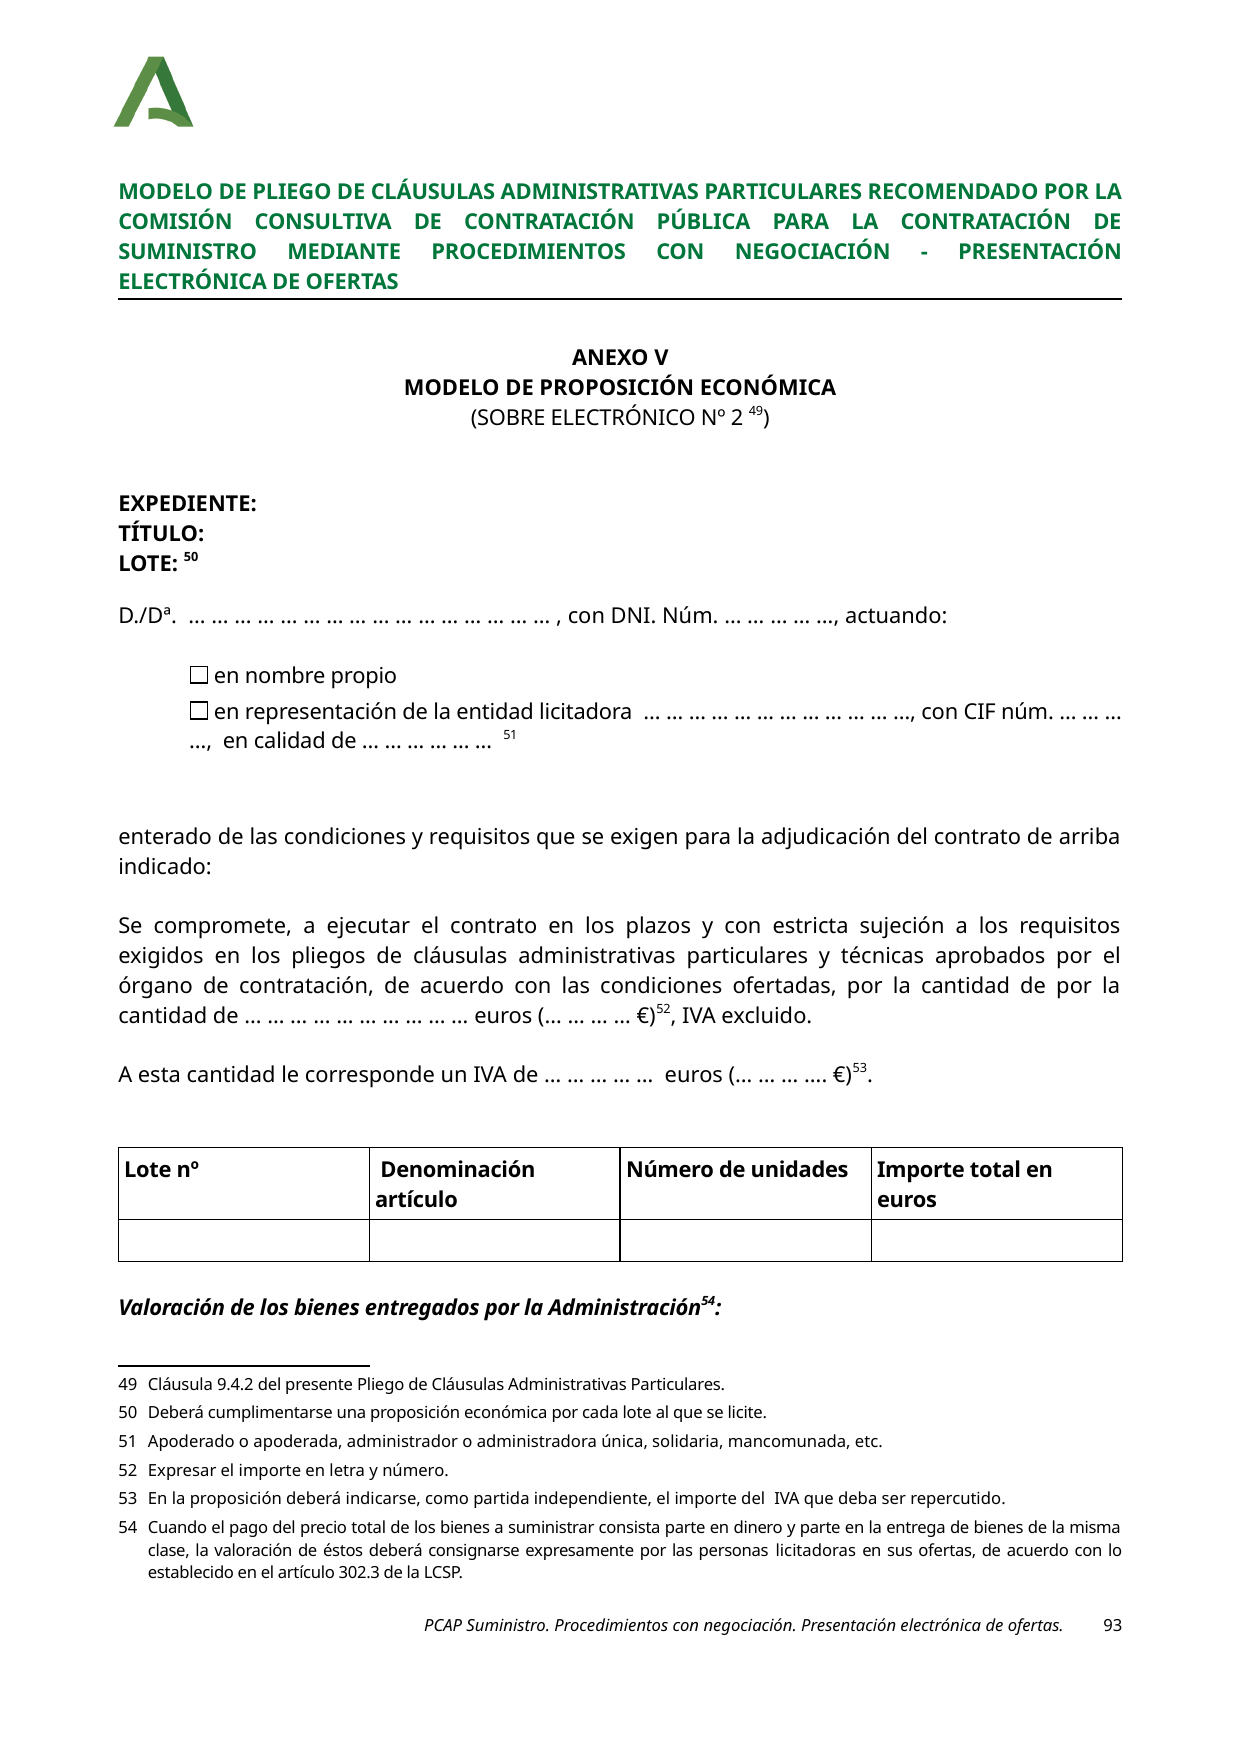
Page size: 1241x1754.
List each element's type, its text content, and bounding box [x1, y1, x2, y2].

text Expresar el importe en letra y número. [118, 1458, 1122, 1481]
text Deberá cumplimentarse una proposición económica por cada lote al que se licite. [118, 1401, 1122, 1424]
text Apoderado o apoderada, administrador o administradora única, solidaria, mancomunada, etc. [118, 1429, 1122, 1452]
text (SOBRE ELECTRÓNICO Nº 2 ) [118, 402, 1122, 431]
text A esta cantidad le corresponde un IVA de … … … … … euros (… … … …. €). [118, 1059, 1122, 1089]
table_cell [370, 1220, 619, 1261]
text Se compromete, a ejecutar el contrato en los plazos y con estricta sujeción a los requisitos exigidos en los pliegos de cláusulas administrativas particulares y técnicas aprobados por el órgano de contratación, de acuerdo con las condiciones ofertadas, por la cantidad de por la cantidad de … … … … … … … … … … euros (… … … … €), IVA excluido. [118, 910, 1122, 1029]
text EXPEDIENTE: [118, 488, 1122, 518]
table_cell [621, 1220, 871, 1261]
text TÍTULO: [118, 518, 1122, 548]
text Cuando el pago del precio total de los bienes a suministrar consista parte en dinero y parte en la entrega de bienes de la misma clase, la valoración de éstos deberá consignarse expresamente por las personas licitadoras en sus ofertas, de acuerdo con lo establecido en el artículo 302.3 de la LCSP. [118, 1516, 1122, 1584]
table_header Denominación artículo [370, 1148, 619, 1219]
table_header Lote nº [119, 1148, 369, 1219]
text D./Dª. … … … … … … … … … … … … … … … … , con DNI. Núm. … … … … …, actuando: [118, 600, 1122, 630]
picture [109, 52, 198, 131]
text MODELO DE PROPOSICIÓN ECONÓMICA [118, 372, 1122, 402]
table_header Importe total en euros [872, 1148, 1122, 1219]
text En la proposición deberá indicarse, como partida independiente, el importe del IVA que deba ser repercutido. [118, 1487, 1122, 1509]
text MODELO DE PLIEGO DE CLÁUSULAS ADMINISTRATIVAS PARTICULARES RECOMENDADO POR LA COMISIÓN CONSULTIVA DE CONTRATACIÓN PÚBLICA PARA LA CONTRATACIÓN DE SUMINISTRO MEDIANTE PROCEDIMIENTOS CON NEGOCIACIÓN - PRESENTACIÓN ELECTRÓNICA DE OFERTAS [118, 176, 1122, 298]
table_header Número de unidades [621, 1148, 871, 1219]
text en representación de la entidad licitadora … … … … … … … … … … … …, con CIF núm. … … … …, en calidad de … … … … … … [189, 696, 1122, 755]
text enterado de las condiciones y requisitos que se exigen para la adjudicación del contrato de arriba indicado: [118, 821, 1122, 881]
text en nombre propio [189, 660, 1122, 690]
text Valoración de los bienes entregados por la Administración: [118, 1291, 1122, 1321]
text Cláusula 9.4.2 del presente Pliego de Cláusulas Administrativas Particulares. [118, 1372, 1122, 1395]
table_cell [872, 1220, 1122, 1261]
table_cell [119, 1220, 369, 1261]
text ANEXO V [118, 342, 1122, 372]
text LOTE: [118, 548, 1122, 578]
